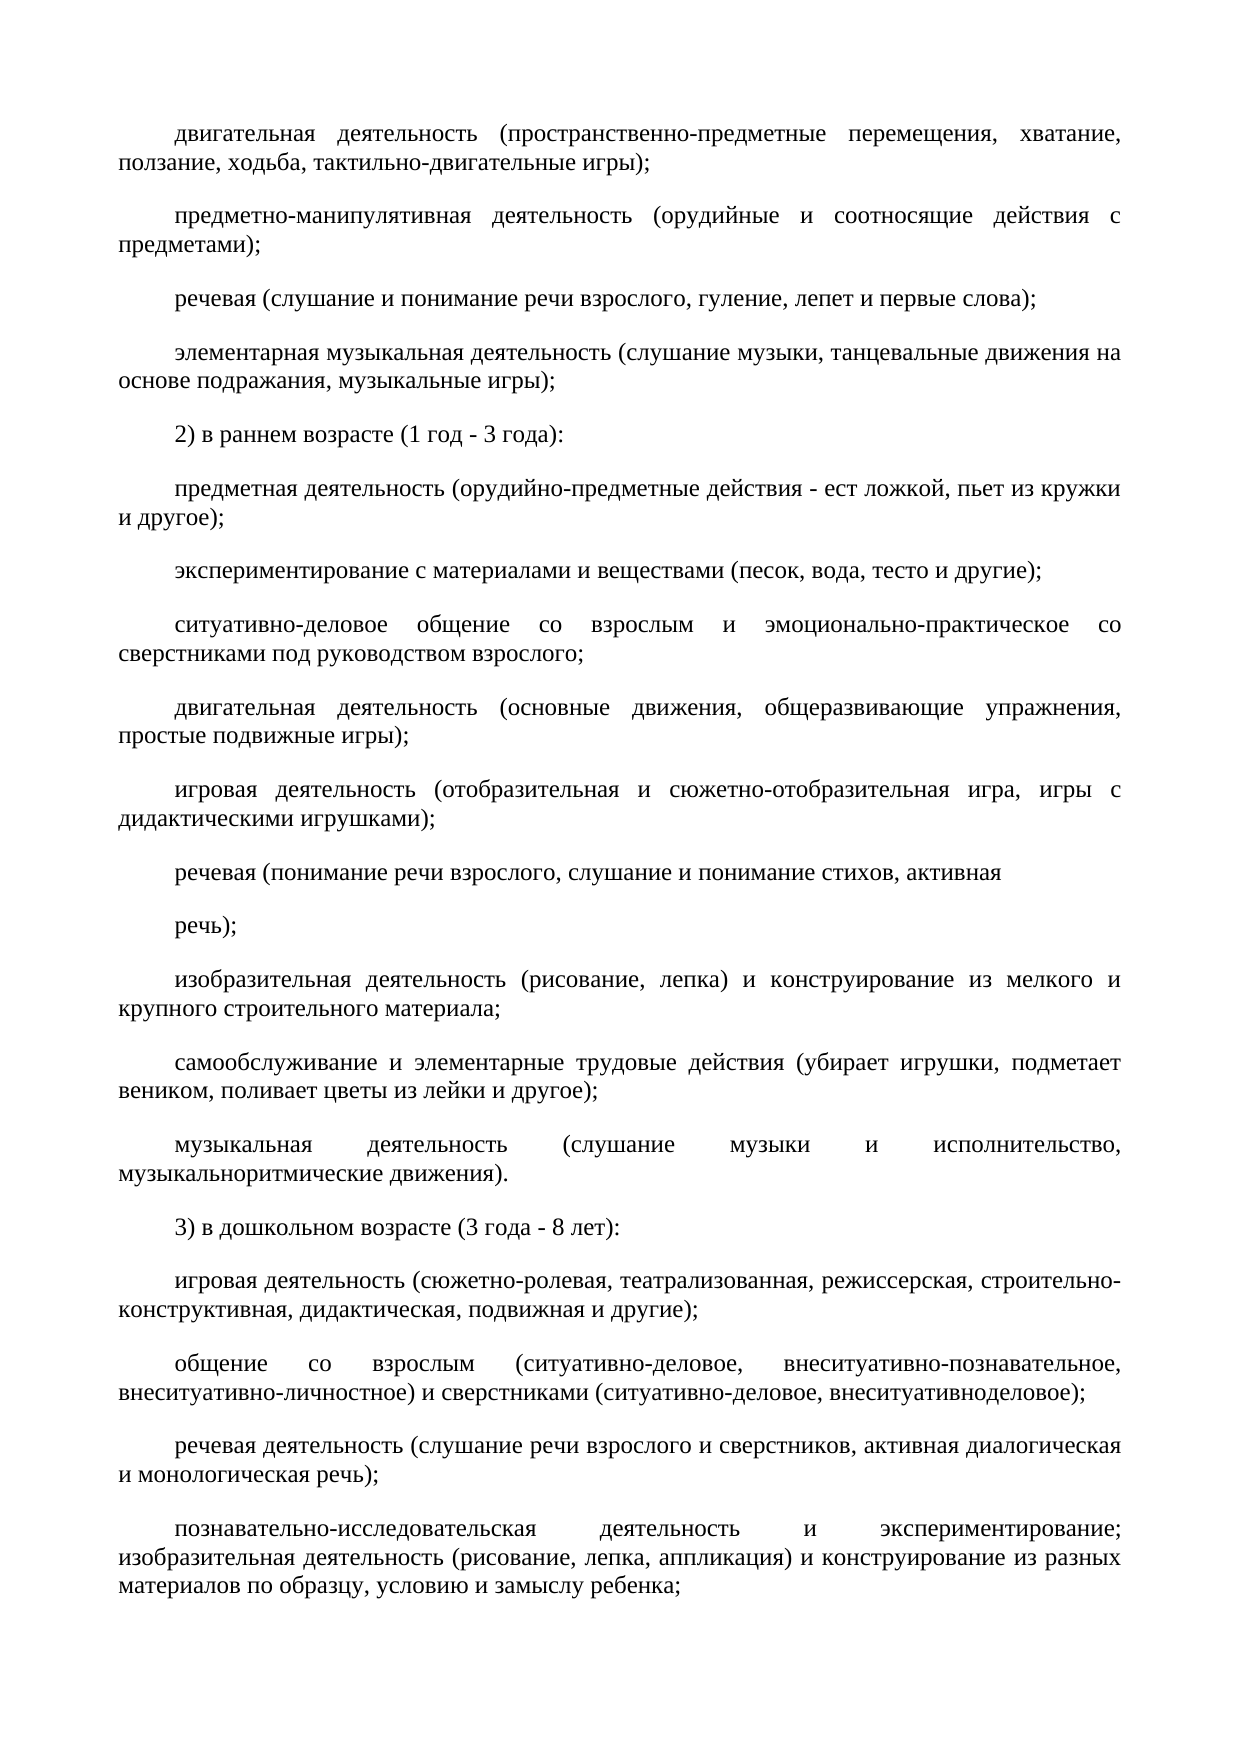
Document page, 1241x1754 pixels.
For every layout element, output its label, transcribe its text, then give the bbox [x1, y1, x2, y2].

text двигательная деятельность (основные движения, общеразвивающие упражнения, простые подвижные игры); [118, 692, 1122, 749]
text речевая деятельность (слушание речи взрослого и сверстников, активная диалогическая и монологическая речь); [118, 1431, 1122, 1488]
text речевая (понимание речи взрослого, слушание и понимание стихов, активная [118, 857, 1122, 886]
text изобразительная деятельность (рисование, лепка) и конструирование из мелкого и крупного строительного материала; [118, 964, 1122, 1022]
text ситуативно-деловое общение со взрослым и эмоционально-практическое со сверстниками под руководством взрослого; [118, 609, 1122, 667]
text элементарная музыкальная деятельность (слушание музыки, танцевальные движения на основе подражания, музыкальные игры); [118, 337, 1122, 394]
text речевая (слушание и понимание речи взрослого, гуление, лепет и первые слова); [118, 283, 1122, 312]
text предметно-манипулятивная деятельность (орудийные и соотносящие действия с предметами); [118, 201, 1122, 258]
text 2) в раннем возрасте (1 год - 3 года): [118, 419, 1122, 448]
text игровая деятельность (сюжетно-ролевая, театрализованная, режиссерская, строительно-конструктивная, дидактическая, подвижная и другие); [118, 1266, 1122, 1323]
text предметная деятельность (орудийно-предметные действия - ест ложкой, пьет из кружки и другое); [118, 473, 1122, 531]
text музыкальная деятельность (слушание музыки и исполнительство, музыкальноритмические движения). [118, 1129, 1122, 1187]
text речь); [118, 911, 1122, 939]
text самообслуживание и элементарные трудовые действия (убирает игрушки, подметает веником, поливает цветы из лейки и другое); [118, 1047, 1122, 1104]
text 3) в дошкольном возрасте (3 года - 8 лет): [118, 1212, 1122, 1241]
text экспериментирование с материалами и веществами (песок, вода, тесто и другие); [118, 556, 1122, 584]
text двигательная деятельность (пространственно-предметные перемещения, хватание, ползание, ходьба, тактильно-двигательные игры); [118, 118, 1122, 176]
text игровая деятельность (отобразительная и сюжетно-отобразительная игра, игры с дидактическими игрушками); [118, 774, 1122, 832]
text общение со взрослым (ситуативно-деловое, внеситуативно-познавательное, внеситуативно-личностное) и сверстниками (ситуативно-деловое, внеситуативноделовое); [118, 1348, 1122, 1406]
text познавательно-исследовательская деятельность и экспериментирование; изобразительная деятельность (рисование, лепка, аппликация) и конструирование из разных материалов по образцу, условию и замыслу ребенка; [118, 1513, 1122, 1599]
